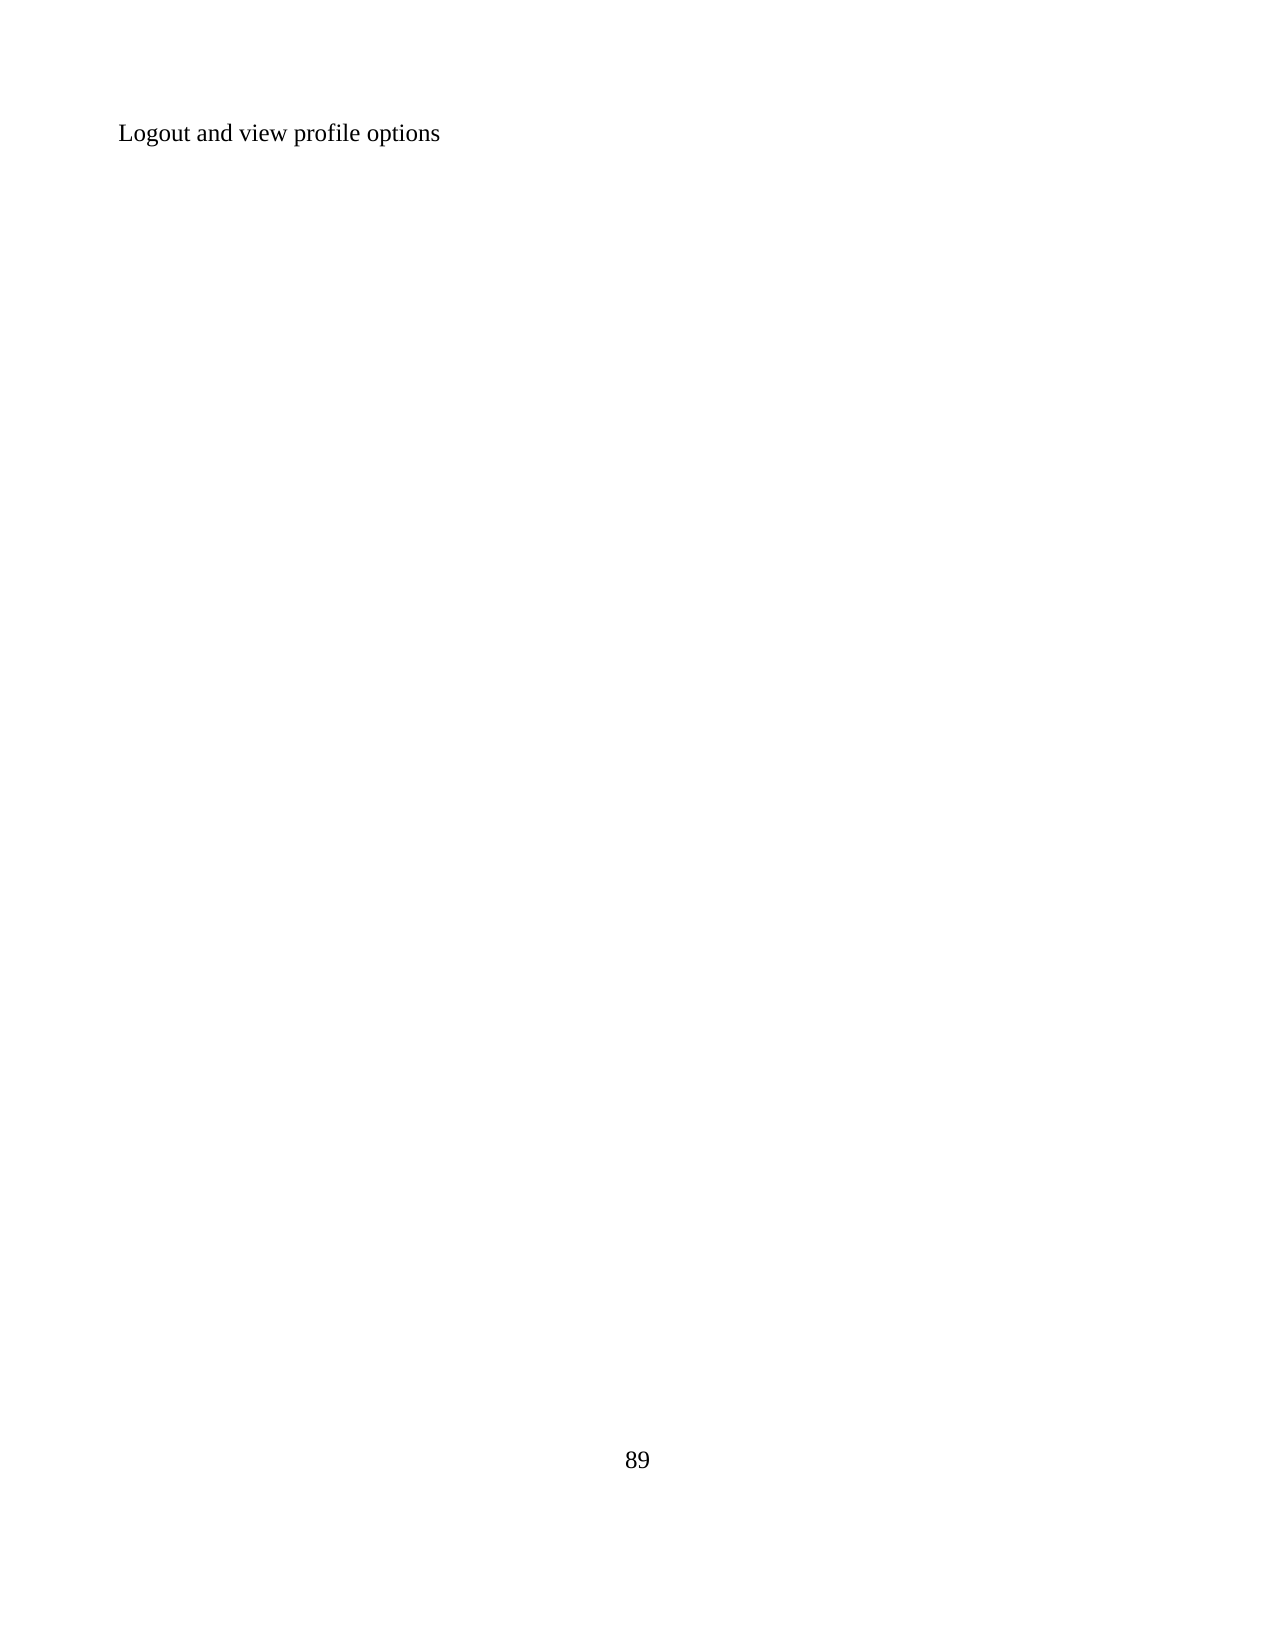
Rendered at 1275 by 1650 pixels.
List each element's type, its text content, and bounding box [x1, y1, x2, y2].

text Logout and view profile options [118, 118, 1157, 147]
